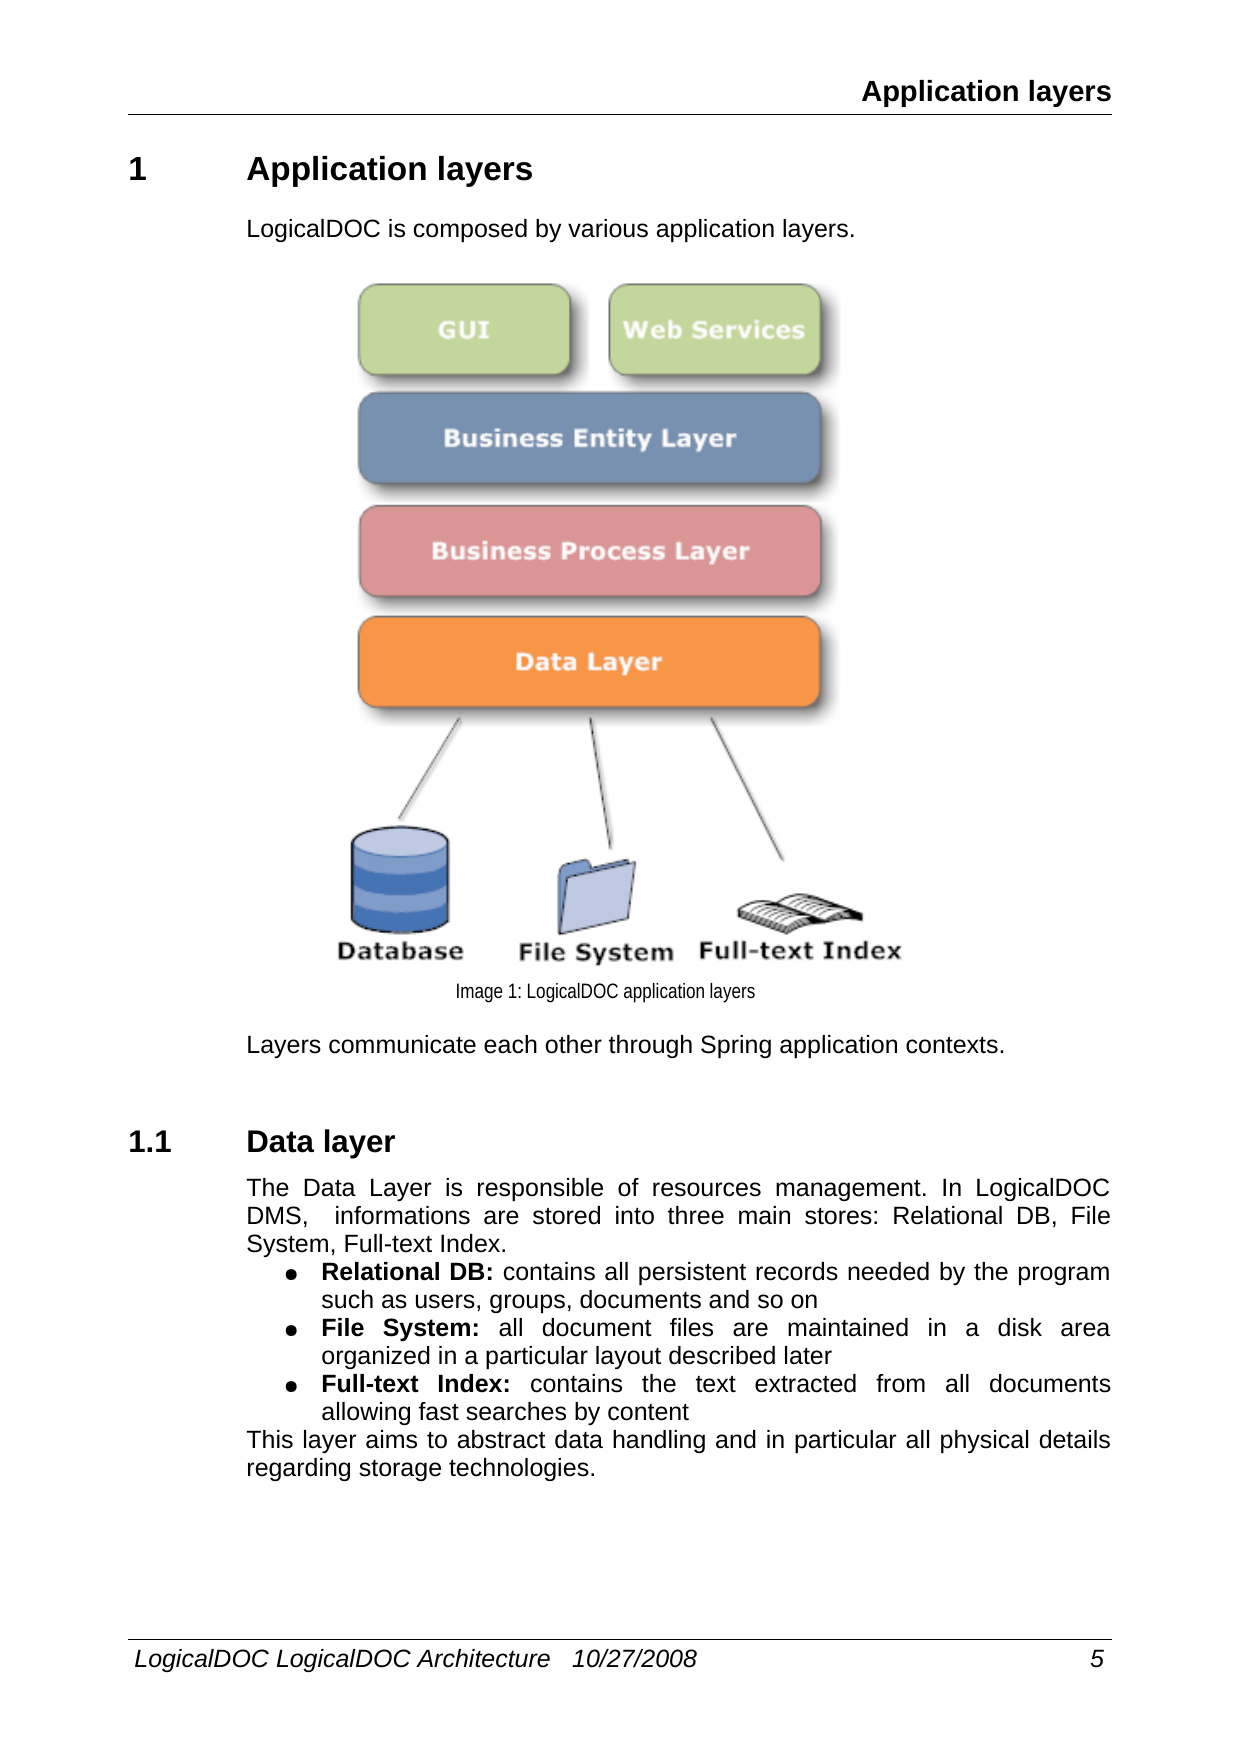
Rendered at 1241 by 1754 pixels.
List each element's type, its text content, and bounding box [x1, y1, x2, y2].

text The Data Layer is responsible of resources management. In LogicalDOC DMS, informations are stored into three main stores: Relational DB, File System, Full-text Index. [246, 1174, 1112, 1258]
picture [325, 277, 916, 979]
list Full-text Index: contains the text extracted from all documents allowing fast searches by content [284, 1369, 1112, 1425]
list Relational DB: contains all persistent records needed by the program such as users, groups, documents and so on [284, 1258, 1112, 1314]
text Image 1: LogicalDOC application layers [325, 979, 886, 1003]
list File System: all document files are maintained in a disk area organized in a particular layout described later [284, 1314, 1112, 1369]
subtitle Data layer [128, 1124, 1112, 1159]
text This layer aims to abstract data handling and in particular all physical details regarding storage technologies. [246, 1425, 1112, 1481]
subtitle Application layers [128, 150, 1112, 187]
text Layers communicate each other through Spring application contexts. [246, 1031, 1112, 1059]
text LogicalDOC is composed by various application layers. [246, 215, 1112, 243]
